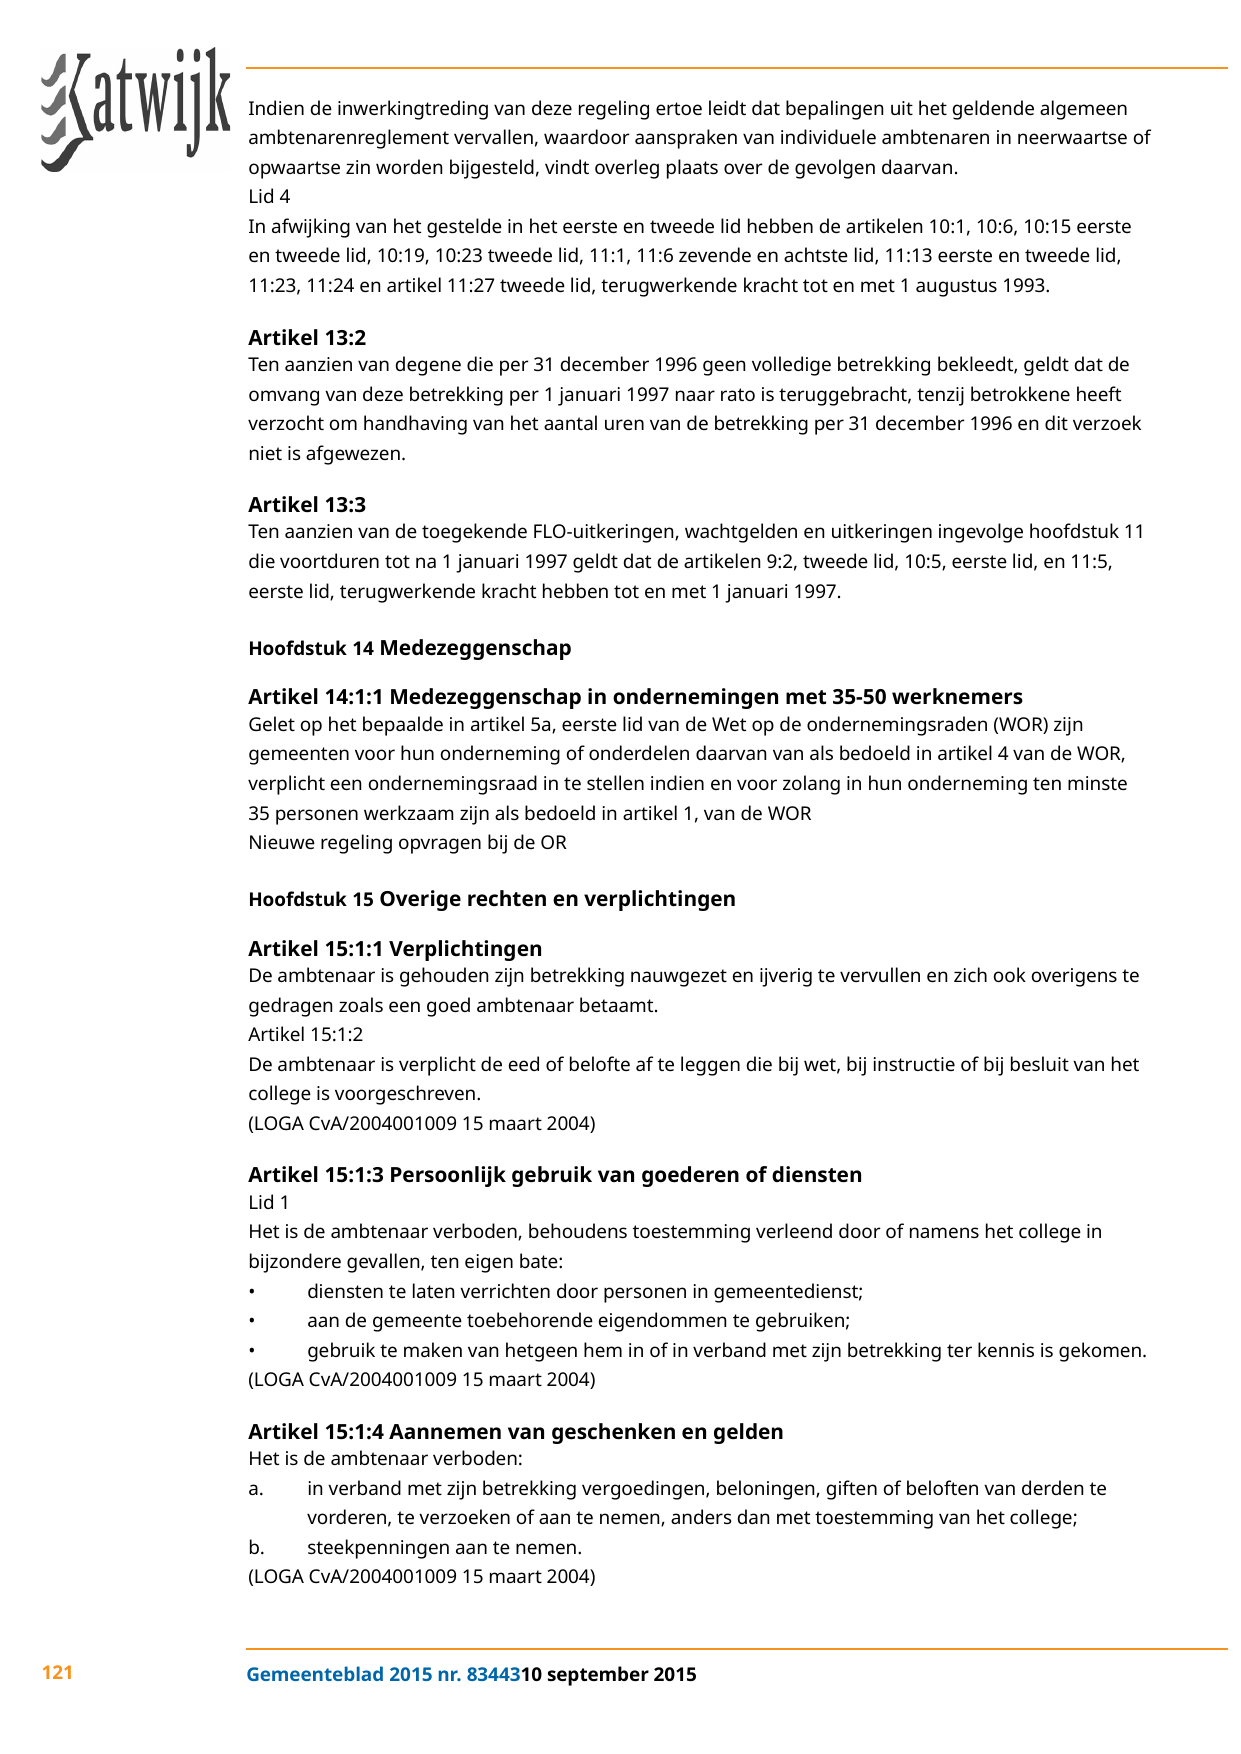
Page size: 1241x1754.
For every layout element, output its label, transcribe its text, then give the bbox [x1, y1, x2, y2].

text Indien de inwerkingtreding van deze regeling ertoe leidt dat bepalingen uit het geldende algemeen ambtenarenreglement vervallen, waardoor aanspraken van individuele ambtenaren in neerwaartse of opwaartse zin worden bijgesteld, vindt overleg plaats over de gevolgen daarvan. [248, 95, 1152, 180]
text Artikel 15:1:4 Aannemen van geschenken en gelden [248, 1417, 1152, 1445]
text Gelet op het bepaalde in artikel 5a, eerste lid van de Wet op de ondernemingsraden (WOR) zijn gemeenten voor hun onderneming of onderdelen daarvan van als bedoeld in artikel 4 van de WOR, verplicht een ondernemingsraad in te stellen indien en voor zolang in hun onderneming ten minste 35 personen werkzaam zijn als bedoeld in artikel 1, van de WOR [248, 711, 1152, 825]
text Artikel 13:2 [248, 323, 1152, 351]
list in verband met zijn betrekking vergoedingen, beloningen, giften of beloften van derden te vorderen, te verzoeken of aan te nemen, anders dan met toestemming van het college; [248, 1475, 1152, 1530]
text Artikel 15:1:1 Verplichtingen [248, 934, 1152, 962]
text Lid 4 [248, 183, 1152, 209]
text In afwijking van het gestelde in het eerste en tweede lid hebben de artikelen 10:1, 10:6, 10:15 eerste en tweede lid, 10:19, 10:23 tweede lid, 11:1, 11:6 zevende en achtste lid, 11:13 eerste en tweede lid, 11:23, 11:24 en artikel 11:27 tweede lid, terugwerkende kracht tot en met 1 augustus 1993. [248, 213, 1152, 298]
text De ambtenaar is gehouden zijn betrekking nauwgezet en ijverig te vervullen en zich ook overigens te gedragen zoals een goed ambtenaar betaamt. [248, 962, 1152, 1018]
text Nieuwe regeling opvragen bij de OR [248, 829, 1152, 855]
text Het is de ambtenaar verboden: [248, 1445, 1152, 1471]
text Het is de ambtenaar verboden, behoudens toestemming verleend door of namens het college in bijzondere gevallen, ten eigen bate: [248, 1219, 1152, 1274]
text (LOGA CvA/2004001009 15 maart 2004) [248, 1367, 1152, 1392]
text Artikel 15:1:2 [248, 1021, 1152, 1047]
picture [41, 47, 231, 172]
list gebruik te maken van hetgeen hem in of in verband met zijn betrekking ter kennis is gekomen. [248, 1337, 1152, 1363]
text Hoofdstuk 15 Overige rechten en verplichtingen [248, 884, 1152, 913]
text Ten aanzien van de toegekende FLO-uitkeringen, wachtgelden en uitkeringen ingevolge hoofdstuk 11 die voortduren tot na 1 januari 1997 geldt dat de artikelen 9:2, tweede lid, 10:5, eerste lid, en 11:5, eerste lid, terugwerkende kracht hebben tot en met 1 januari 1997. [248, 519, 1152, 604]
text Artikel 15:1:3 Persoonlijk gebruik van goederen of diensten [248, 1161, 1152, 1189]
list aan de gemeente toebehorende eigendommen te gebruiken; [248, 1307, 1152, 1333]
list steekpenningen aan te nemen. [248, 1534, 1152, 1560]
text Ten aanzien van degene die per 31 december 1996 geen volledige betrekking bekleedt, geldt dat de omvang van deze betrekking per 1 januari 1997 naar rato is teruggebracht, tenzij betrokkene heeft verzocht om handhaving van het aantal uren van de betrekking per 31 december 1996 en dit verzoek niet is afgewezen. [248, 351, 1152, 466]
text Lid 1 [248, 1189, 1152, 1215]
list diensten te laten verrichten door personen in gemeentedienst; [248, 1278, 1152, 1303]
text Artikel 13:3 [248, 490, 1152, 519]
text (LOGA CvA/2004001009 15 maart 2004) [248, 1564, 1152, 1589]
text Hoofdstuk 14 Medezeggenschap [248, 633, 1152, 662]
text (LOGA CvA/2004001009 15 maart 2004) [248, 1110, 1152, 1136]
text De ambtenaar is verplicht de eed of belofte af te leggen die bij wet, bij instructie of bij besluit van het college is voorgeschreven. [248, 1051, 1152, 1106]
text Artikel 14:1:1 Medezeggenschap in ondernemingen met 35-50 werknemers [248, 682, 1152, 711]
